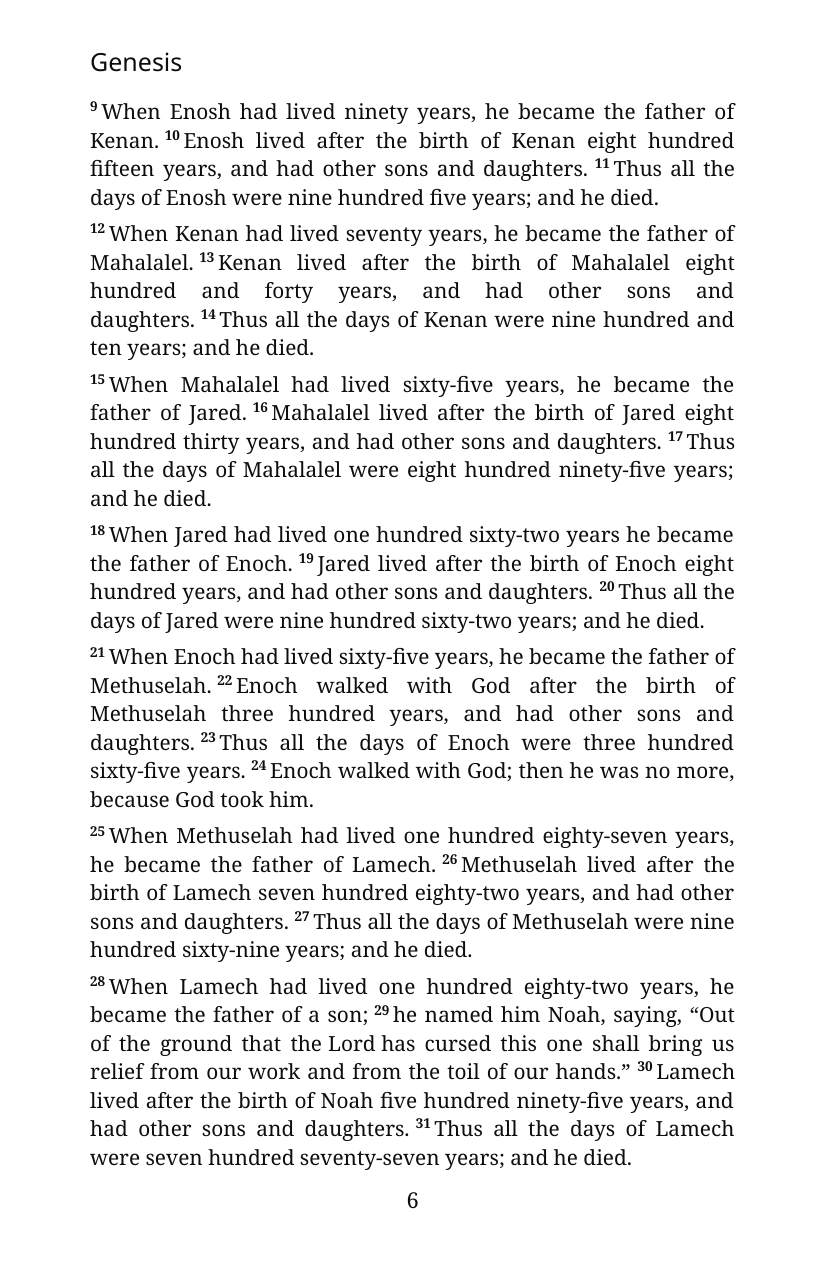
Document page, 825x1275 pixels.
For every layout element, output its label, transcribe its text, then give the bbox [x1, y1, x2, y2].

text 12 When Kenan had lived seventy years, he became the father of Mahalalel. 13 Kenan lived after the birth of Mahalalel eight hundred and forty years, and had other sons and daughters. 14 Thus all the days of Kenan were nine hundred and ten years; and he died. [90, 219, 735, 362]
text 18 When Jared had lived one hundred sixty-two years he became the father of Enoch. 19 Jared lived after the birth of Enoch eight hundred years, and had other sons and daughters. 20 Thus all the days of Jared were nine hundred sixty-two years; and he died. [90, 521, 735, 634]
text 28 When Lamech had lived one hundred eighty-two years, he became the father of a son; 29 he named him Noah, saying, “Out of the ground that the Lord has cursed this one shall bring us relief from our work and from the toil of our hands.” 30 Lamech lived after the birth of Noah five hundred ninety-five years, and had other sons and daughters. 31 Thus all the days of Lamech were seven hundred seventy-seven years; and he died. [90, 972, 735, 1171]
text 9 When Enosh had lived ninety years, he became the father of Kenan. 10 Enosh lived after the birth of Kenan eight hundred fifteen years, and had other sons and daughters. 11 Thus all the days of Enosh were nine hundred five years; and he died. [90, 97, 735, 211]
text 15 When Mahalalel had lived sixty-five years, he became the father of Jared. 16 Mahalalel lived after the birth of Jared eight hundred thirty years, and had other sons and daughters. 17 Thus all the days of Mahalalel were eight hundred ninety-five years; and he died. [90, 370, 735, 512]
text 21 When Enoch had lived sixty-five years, he became the father of Methuselah. 22 Enoch walked with God after the birth of Methuselah three hundred years, and had other sons and daughters. 23 Thus all the days of Enoch were three hundred sixty-five years. 24 Enoch walked with God; then he was no more, because God took him. [90, 643, 735, 813]
text 25 When Methuselah had lived one hundred eighty-seven years, he became the father of Lamech. 26 Methuselah lived after the birth of Lamech seven hundred eighty-two years, and had other sons and daughters. 27 Thus all the days of Methuselah were nine hundred sixty-nine years; and he died. [90, 822, 735, 964]
